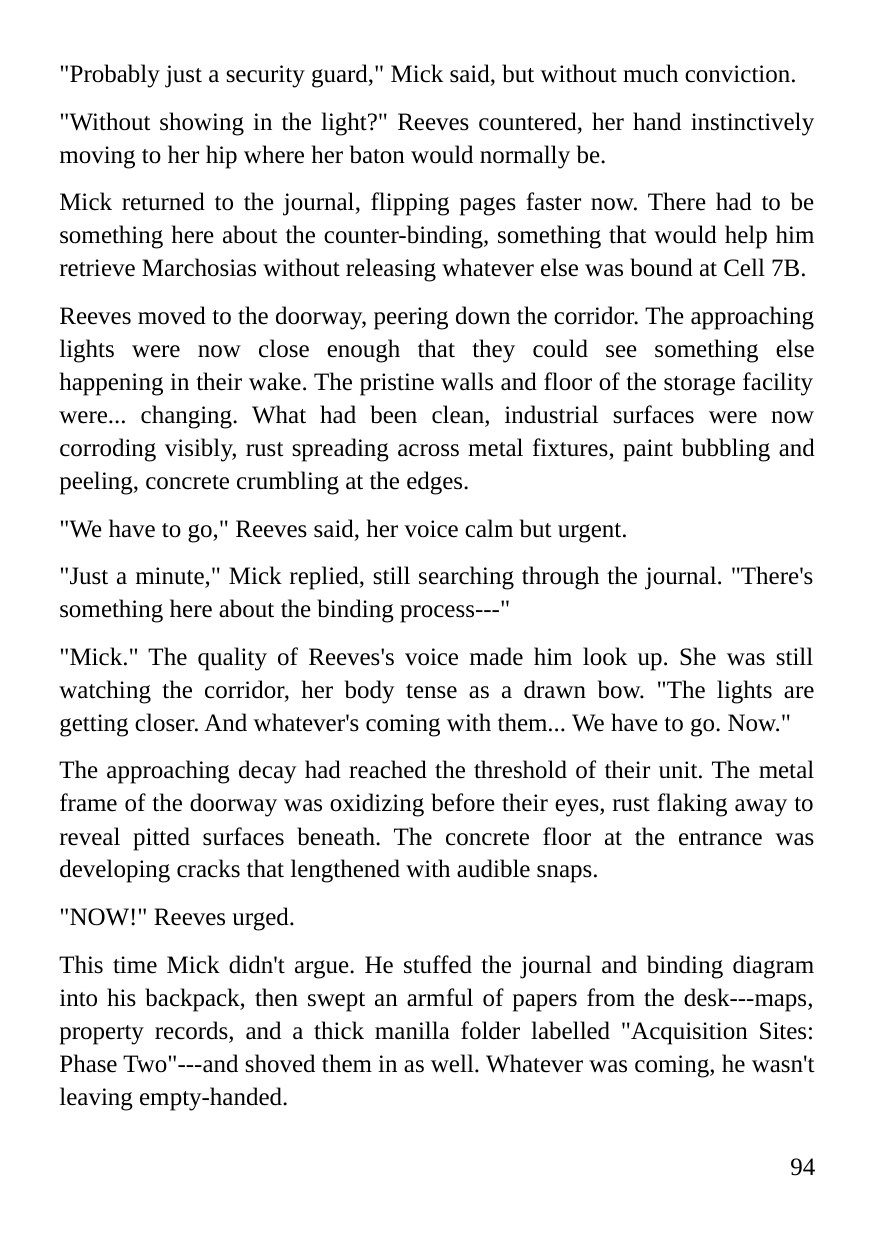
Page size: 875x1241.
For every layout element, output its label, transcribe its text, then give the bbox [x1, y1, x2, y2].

text Reeves moved to the doorway, peering down the corridor. The approaching lights were now close enough that they could see something else happening in their wake. The pristine walls and floor of the storage facility were... changing. What had been clean, industrial surfaces were now corroding visibly, rust spreading across metal fixtures, paint bubbling and peeling, concrete crumbling at the edges. [59, 301, 815, 495]
text "Mick." The quality of Reeves's voice made him look up. She was still watching the corridor, her body tense as a drawn bow. "The lights are getting closer. And whatever's coming with them... We have to go. Now." [59, 642, 815, 737]
text "Without showing in the light?" Reeves countered, her hand instinctively moving to her hip where her baton would normally be. [59, 107, 815, 168]
text Mick returned to the journal, flipping pages faster now. There had to be something here about the counter-binding, something that would help him retrieve Marchosias without releasing whatever else was bound at Cell 7B. [59, 187, 815, 282]
text The approaching decay had reached the threshold of their unit. The metal frame of the doorway was oxidizing before their eyes, rust flaking away to reveal pitted surfaces beneath. The concrete floor at the entrance was developing cracks that lengthened with audible snaps. [59, 756, 815, 883]
text "We have to go," Reeves said, her voice calm but urgent. [59, 514, 815, 542]
text "NOW!" Reeves urged. [59, 902, 815, 931]
text "Probably just a security guard," Mick said, but without much conviction. [59, 59, 815, 88]
text "Just a minute," Mick replied, still searching through the journal. "There's something here about the binding process---" [59, 561, 815, 623]
text This time Mick didn't argue. He stuffed the journal and binding diagram into his backpack, then swept an armful of papers from the desk---maps, property records, and a thick manilla folder labelled "Acquisition Sites: Phase Two"---and shoved them in as well. Whatever was coming, he wasn't leaving empty-handed. [59, 950, 815, 1111]
